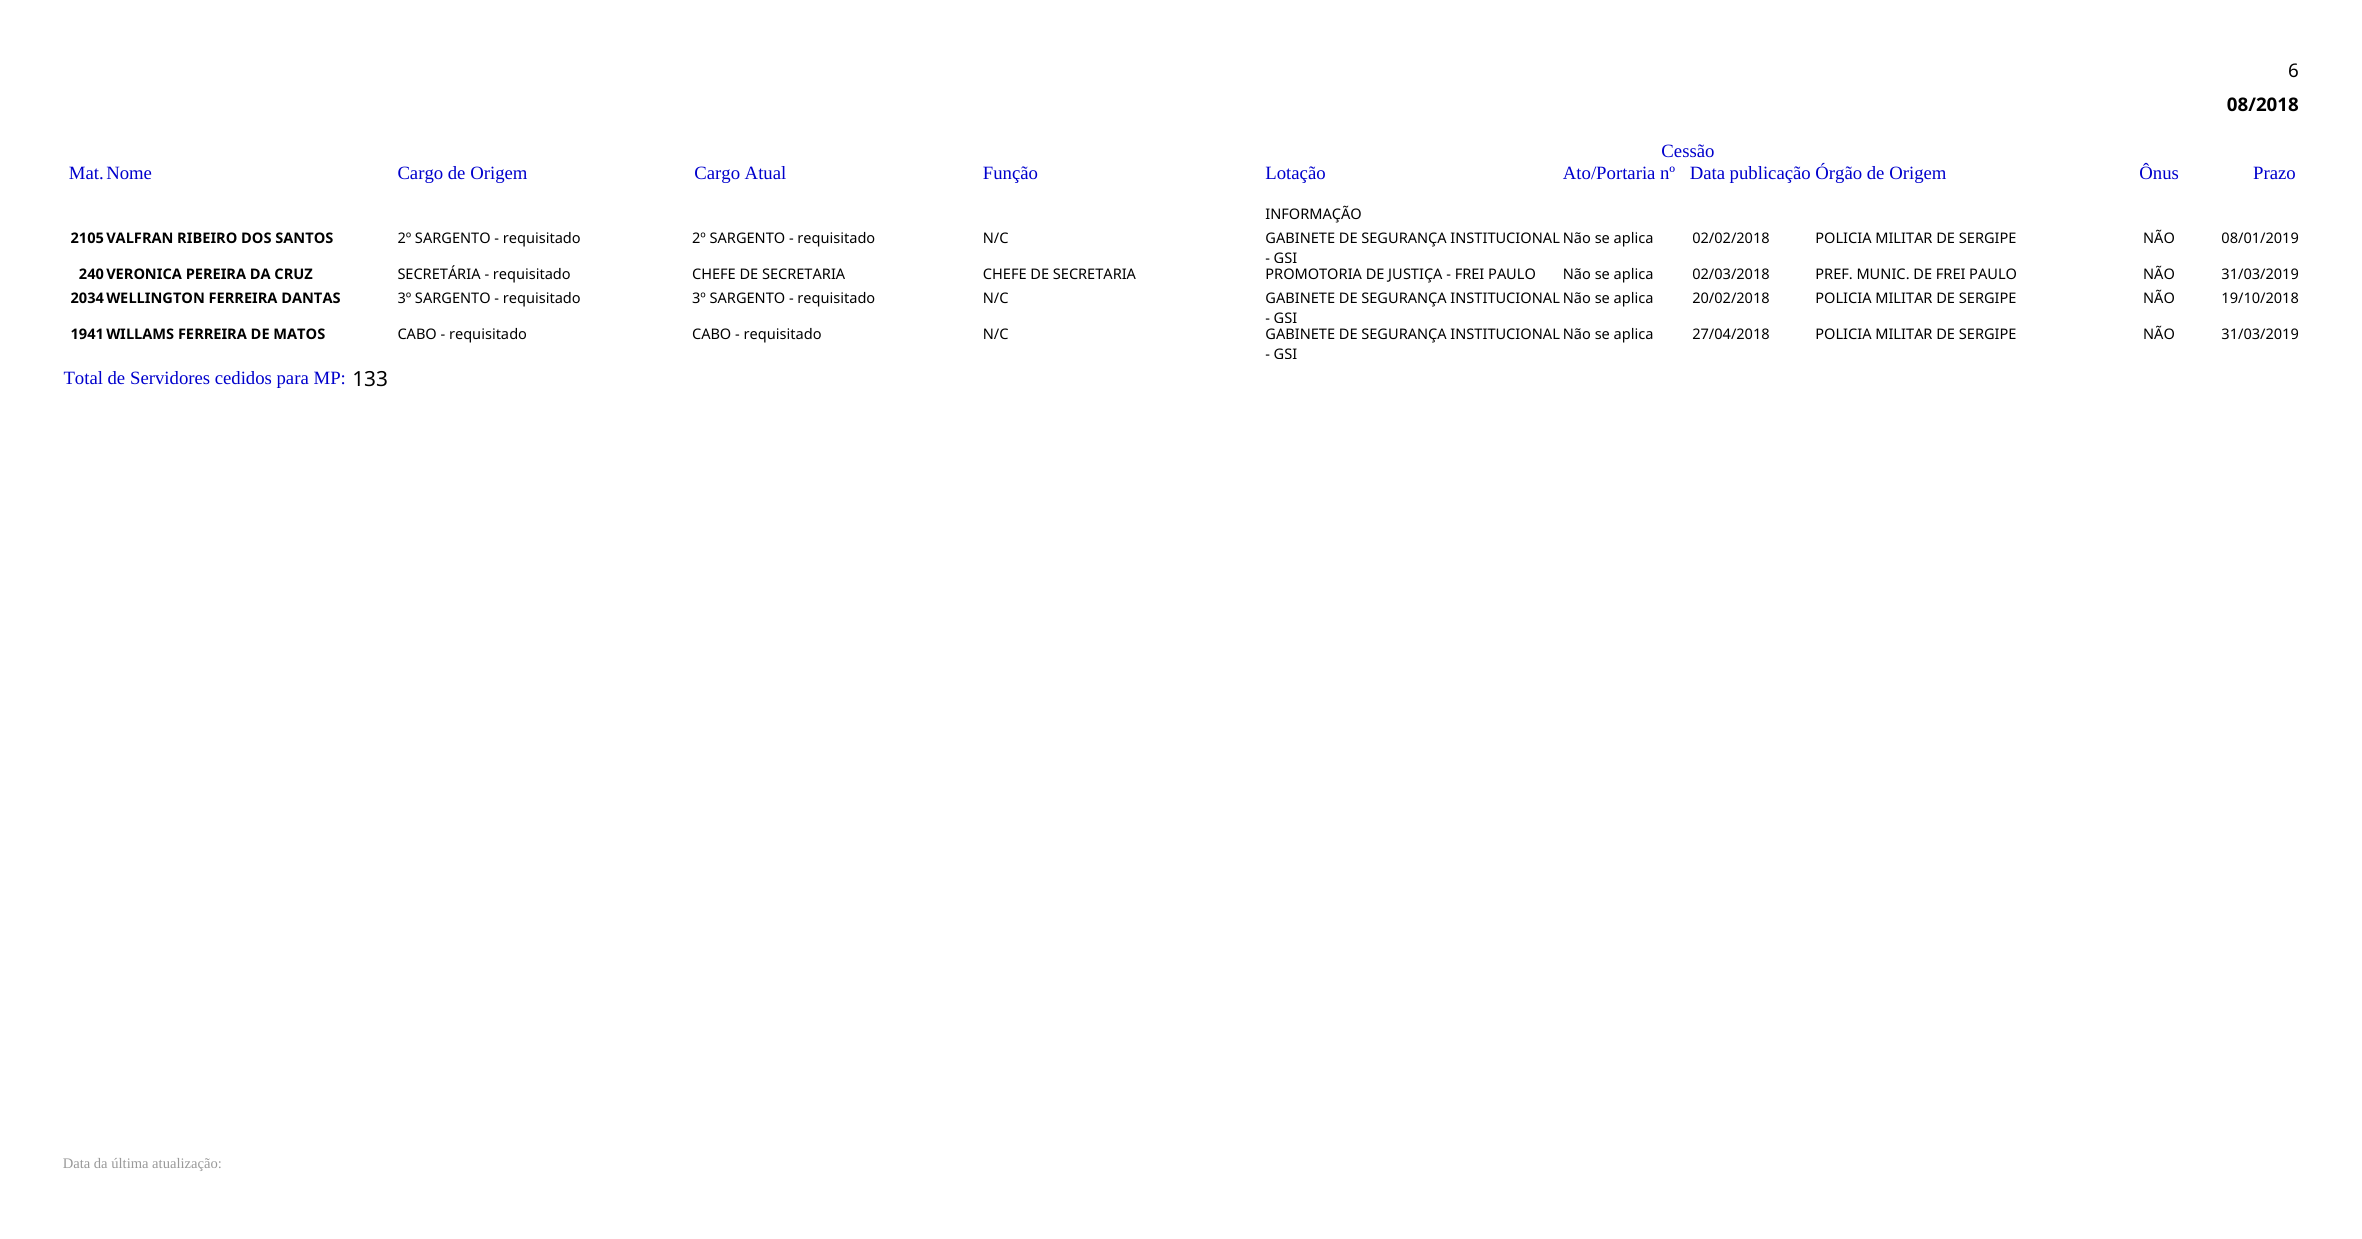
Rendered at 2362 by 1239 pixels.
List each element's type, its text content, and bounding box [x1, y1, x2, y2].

table_cell [0, 91, 2202, 124]
table_cell [1813, 140, 2361, 162]
table_cell Total de Servidores cedidos para MP: [17, 367, 346, 397]
table_cell [0, 264, 63, 286]
table_cell [0, 125, 2361, 136]
table_cell [0, 1156, 63, 1179]
table_cell [2299, 264, 2361, 286]
table_cell Não se aplica [1563, 228, 1692, 250]
table_cell 31/03/2019 [2199, 324, 2298, 346]
table_cell WILLAMS FERREIRA DE MATOS [106, 324, 397, 346]
table_cell [346, 367, 352, 394]
table_cell [0, 346, 1265, 358]
table_cell NÃO [2119, 288, 2199, 310]
table_cell POLICIA MILITAR DE SERGIPE [1815, 288, 2119, 310]
table_cell Cessão [1563, 140, 1813, 162]
table_cell Órgão de Origem [1815, 162, 2119, 192]
table_cell [1563, 310, 2361, 322]
table_cell Mat. [60, 162, 103, 192]
table_cell N/C [983, 288, 1265, 310]
table_cell CHEFE DE SECRETARIA [692, 264, 983, 286]
table_cell VALFRAN RIBEIRO DOS SANTOS [106, 228, 397, 250]
table_cell [0, 324, 63, 346]
table_header [0, 0, 2361, 57]
table_cell 240 [63, 264, 103, 286]
table_cell 08/2018 [2202, 91, 2298, 124]
table_cell [0, 310, 1265, 322]
table_cell [0, 250, 1265, 262]
table_cell Ato/Portaria nº [1563, 162, 1689, 192]
table_cell [0, 397, 2361, 1132]
table_cell [0, 288, 63, 310]
table_cell 1941 [63, 324, 103, 346]
table_cell [0, 57, 2147, 84]
table_cell [0, 228, 63, 250]
table_cell VERONICA PEREIRA DA CRUZ [106, 264, 397, 286]
table_cell Data da última atualização: [63, 1155, 254, 1179]
table_cell N/C [983, 324, 1265, 346]
table_cell [2299, 324, 2361, 346]
table_cell 02/03/2018 [1692, 264, 1815, 286]
table_cell GABINETE DE SEGURANÇA INSTITUCIONAL - GSI [1265, 324, 1563, 358]
table_cell [0, 358, 2361, 364]
table_cell [1563, 346, 2361, 358]
table_cell GABINETE DE SEGURANÇA INSTITUCIONAL - GSI [1265, 288, 1563, 322]
table_cell GABINETE DE SEGURANÇA INSTITUCIONAL - GSI [1265, 228, 1563, 262]
table_cell 6 [2148, 57, 2298, 84]
table_cell CABO - requisitado [397, 324, 692, 346]
table_header 133 [352, 364, 503, 394]
table_cell [1563, 250, 2361, 262]
table_cell 2º SARGENTO - requisitado [692, 228, 983, 250]
table_cell NÃO [2119, 228, 2199, 250]
table_cell [1563, 204, 2361, 226]
table_cell Data publicação [1690, 162, 1815, 192]
table_cell POLICIA MILITAR DE SERGIPE [1815, 228, 2119, 250]
table_cell 20/02/2018 [1692, 288, 1815, 310]
table_cell [2299, 91, 2361, 124]
table_cell 2034 [63, 288, 103, 310]
table_cell Não se aplica [1563, 264, 1692, 286]
table_cell INFORMAÇÃO [1265, 204, 1563, 226]
table_cell [254, 1156, 2361, 1179]
table_cell [0, 1132, 2361, 1155]
table_cell Prazo [2199, 162, 2296, 192]
table_cell 3º SARGENTO - requisitado [692, 288, 983, 310]
table_cell Lotação [1265, 162, 1563, 192]
table_cell N/C [983, 228, 1265, 250]
table_cell PREF. MUNIC. DE FREI PAULO [1815, 264, 2119, 286]
table_cell Função [983, 162, 1265, 192]
table_cell 27/04/2018 [1692, 324, 1815, 346]
table_cell Cargo Atual [694, 162, 983, 192]
table_cell [0, 162, 60, 192]
table_cell [0, 140, 1563, 162]
table_cell CABO - requisitado [692, 324, 983, 346]
table_cell [0, 367, 17, 394]
table_cell 08/01/2019 [2199, 228, 2298, 250]
table_cell 31/03/2019 [2199, 264, 2298, 286]
table_cell [2299, 228, 2361, 250]
table_cell [0, 85, 2361, 91]
table_cell Nome [106, 162, 397, 192]
table_cell WELLINGTON FERREIRA DANTAS [106, 288, 397, 310]
table_cell Ônus [2119, 162, 2199, 192]
table_cell Cargo de Origem [397, 162, 692, 192]
table_cell 3º SARGENTO - requisitado [397, 288, 692, 310]
table_cell NÃO [2119, 264, 2199, 286]
table_cell PROMOTORIA DE JUSTIÇA - FREI PAULO [1265, 264, 1563, 286]
table_cell 2º SARGENTO - requisitado [397, 228, 692, 250]
table_cell [503, 367, 2361, 394]
table_cell SECRETÁRIA - requisitado [397, 264, 692, 286]
table_cell 2105 [63, 228, 103, 250]
table_cell Não se aplica [1563, 288, 1692, 310]
table_cell [2299, 57, 2361, 84]
table_cell 02/02/2018 [1692, 228, 1815, 250]
table_cell [2299, 288, 2361, 310]
table_cell 19/10/2018 [2199, 288, 2298, 310]
table_cell CHEFE DE SECRETARIA [983, 264, 1265, 286]
table_cell Não se aplica [1563, 324, 1692, 346]
table_cell [2296, 162, 2361, 192]
table_cell [0, 204, 1265, 226]
table_cell POLICIA MILITAR DE SERGIPE [1815, 324, 2119, 346]
table_cell NÃO [2119, 324, 2199, 346]
table_cell [0, 195, 2361, 202]
